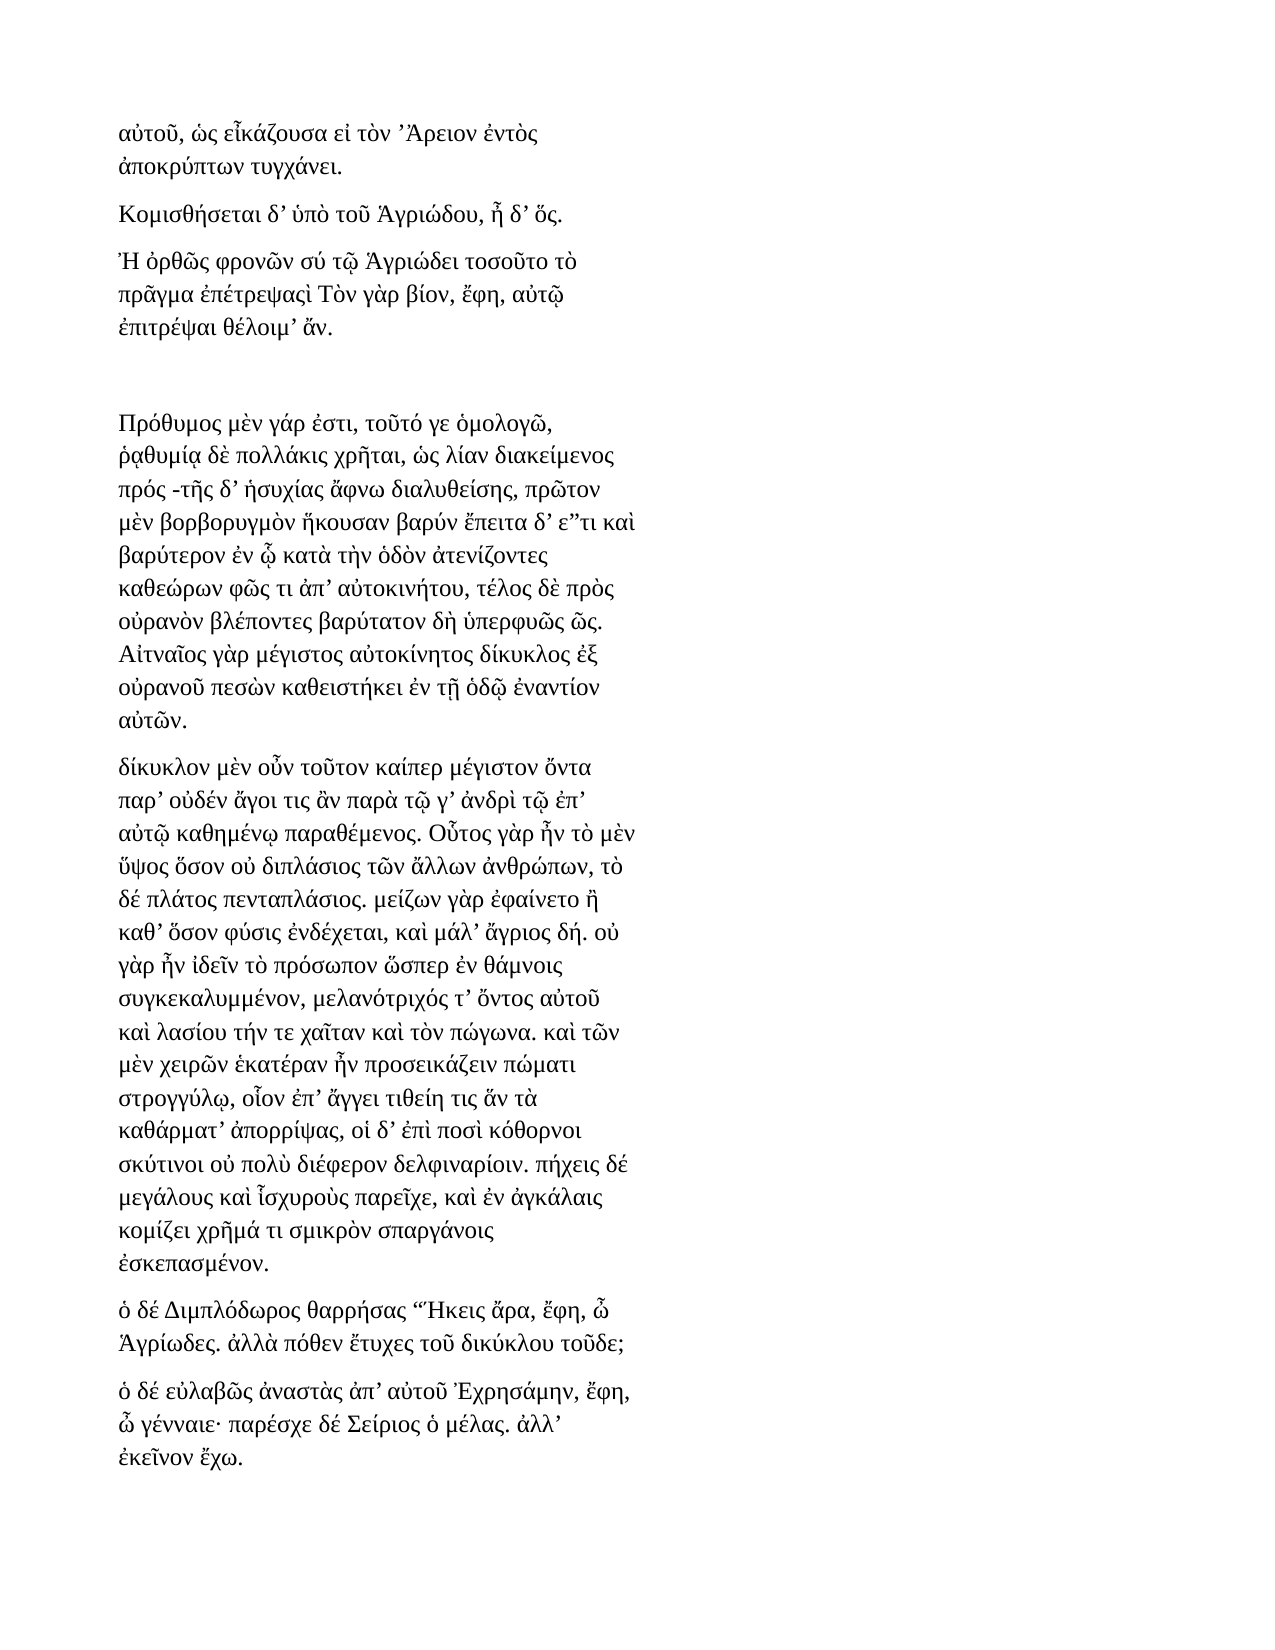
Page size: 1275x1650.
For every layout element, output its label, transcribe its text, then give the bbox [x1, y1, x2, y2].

table_cell [638, 753, 1157, 1295]
table_cell [638, 408, 1157, 752]
table_cell [638, 1295, 1157, 1376]
table_cell Κομισθήσεται δ’ ὑπὸ τοῦ Ἁγριώδου, ἦ δ’ ὅς. [118, 199, 637, 246]
table_cell [638, 1376, 1157, 1489]
table_cell [638, 360, 1157, 408]
table_cell [638, 246, 1157, 360]
table_cell αὐτοῦ, ὡς εἶκάζουσα εἰ τὸν ’Ἀρειον ἐντὸς ἀποκρύπτων τυγχάνει. [118, 118, 637, 199]
table_cell Πρόθυμος μὲν γάρ ἐστι, τοῦτό γε ὁμολογῶ, ῥᾳθυμίᾳ δὲ πολλάκις χρῆται, ὡς λίαν διακείμενος πρός -τῆς δ’ ἡσυχίας ἄφνω διαλυθείσης, πρῶτον μὲν βορβορυγμὸν ἥκουσαν βαρύν ἔπειτα δ’ ε”τι καὶ βαρύτερον ἐν ᾧ κατὰ τὴν ὁδὸν ἀτενίζοντες καθεώρων φῶς τι ἀπ’ αὐτοκινήτου, τέλος δὲ πρὸς οὐρανὸν βλέποντες βαρύτατον δὴ ὑπερφυῶς ῶς. Αἰτναῖος γὰρ μέγιστος αὐτοκίνητος δίκυκλος ἐξ οὐρανοῦ πεσὼν καθειστήκει ἐν τῇ ὁδῷ ἐναντίον αὐτῶν. [118, 408, 637, 752]
table_cell ὁ δέ Διμπλόδωρος θαρρήσας “Ήκεις ἄρα, ἔφη, ὦ Ἁγρίωδες. ἀλλὰ πόθεν ἔτυχες τοῦ δικύκλου τοῦδε; [118, 1295, 637, 1376]
table_cell [118, 360, 637, 408]
table_cell ὁ δέ εὐλαβῶς ἀναστὰς ἀπ’ αὐτοῦ Ἐχρησάμην, ἔφη, ὦ γένναιε· παρέσχε δέ Σείριος ὁ μέλας. ἀλλ’ ἐκεῖνον ἔχω. [118, 1376, 637, 1489]
table_cell [638, 199, 1157, 246]
table_cell δίκυκλον μὲν οὖν τοῦτον καίπερ μέγιστον ὄντα παρ’ οὐδέν ἄγοι τις ἂν παρὰ τῷ γ’ ἀνδρὶ τῷ ἐπ’ αὐτῷ καθημένῳ παραθέμενος. Οὗτος γὰρ ἦν τὸ μὲν ὕψος ὅσον οὐ διπλάσιος τῶν ἄλλων ἀνθρώπων, τὸ δέ πλάτος πενταπλάσιος. μείζων γὰρ ἐφαίνετο ἢ καθ’ ὅσον φύσις ἐνδέχεται, καὶ μάλ’ ἄγριος δή. οὐ γὰρ ἦν ἰδεῖν τὸ πρόσωπον ὥσπερ ἐν θάμνοις συγκεκαλυμμένον, μελανότριχός τ’ ὄντος αὐτοῦ καὶ λασίου τήν τε χαῖταν καὶ τὸν πώγωνα. καὶ τῶν μὲν χειρῶν ἑκατέραν ἦν προσεικάζειν πώματι στρογγύλῳ, οἷον ἐπ’ ἄγγει τιθείη τις ἅν τὰ καθάρματ’ ἀπορρίψας, οἱ δ’ ἐπὶ ποσὶ κόθορνοι σκύτινοι οὐ πολὺ διέφερον δελφιναρίοιν. πήχεις δέ μεγάλους καὶ ἷσχυροὺς παρεῖχε, καὶ ἐν ἀγκάλαις κομίζει χρῆμά τι σμικρὸν σπαργάνοις ἐσκεπασμένον. [118, 753, 637, 1295]
table_cell Ἠ ὀρθῶς φρονῶν σύ τῷ Ἁγριώδει τοσοῦτο τὸ πρᾶγμα ἐπέτρεψαςὶ Τὸν γὰρ βίον, ἔφη, αὐτῷ ἐπιτρέψαι θέλοιμ’ ἄν. [118, 246, 637, 360]
table_cell [638, 118, 1157, 199]
